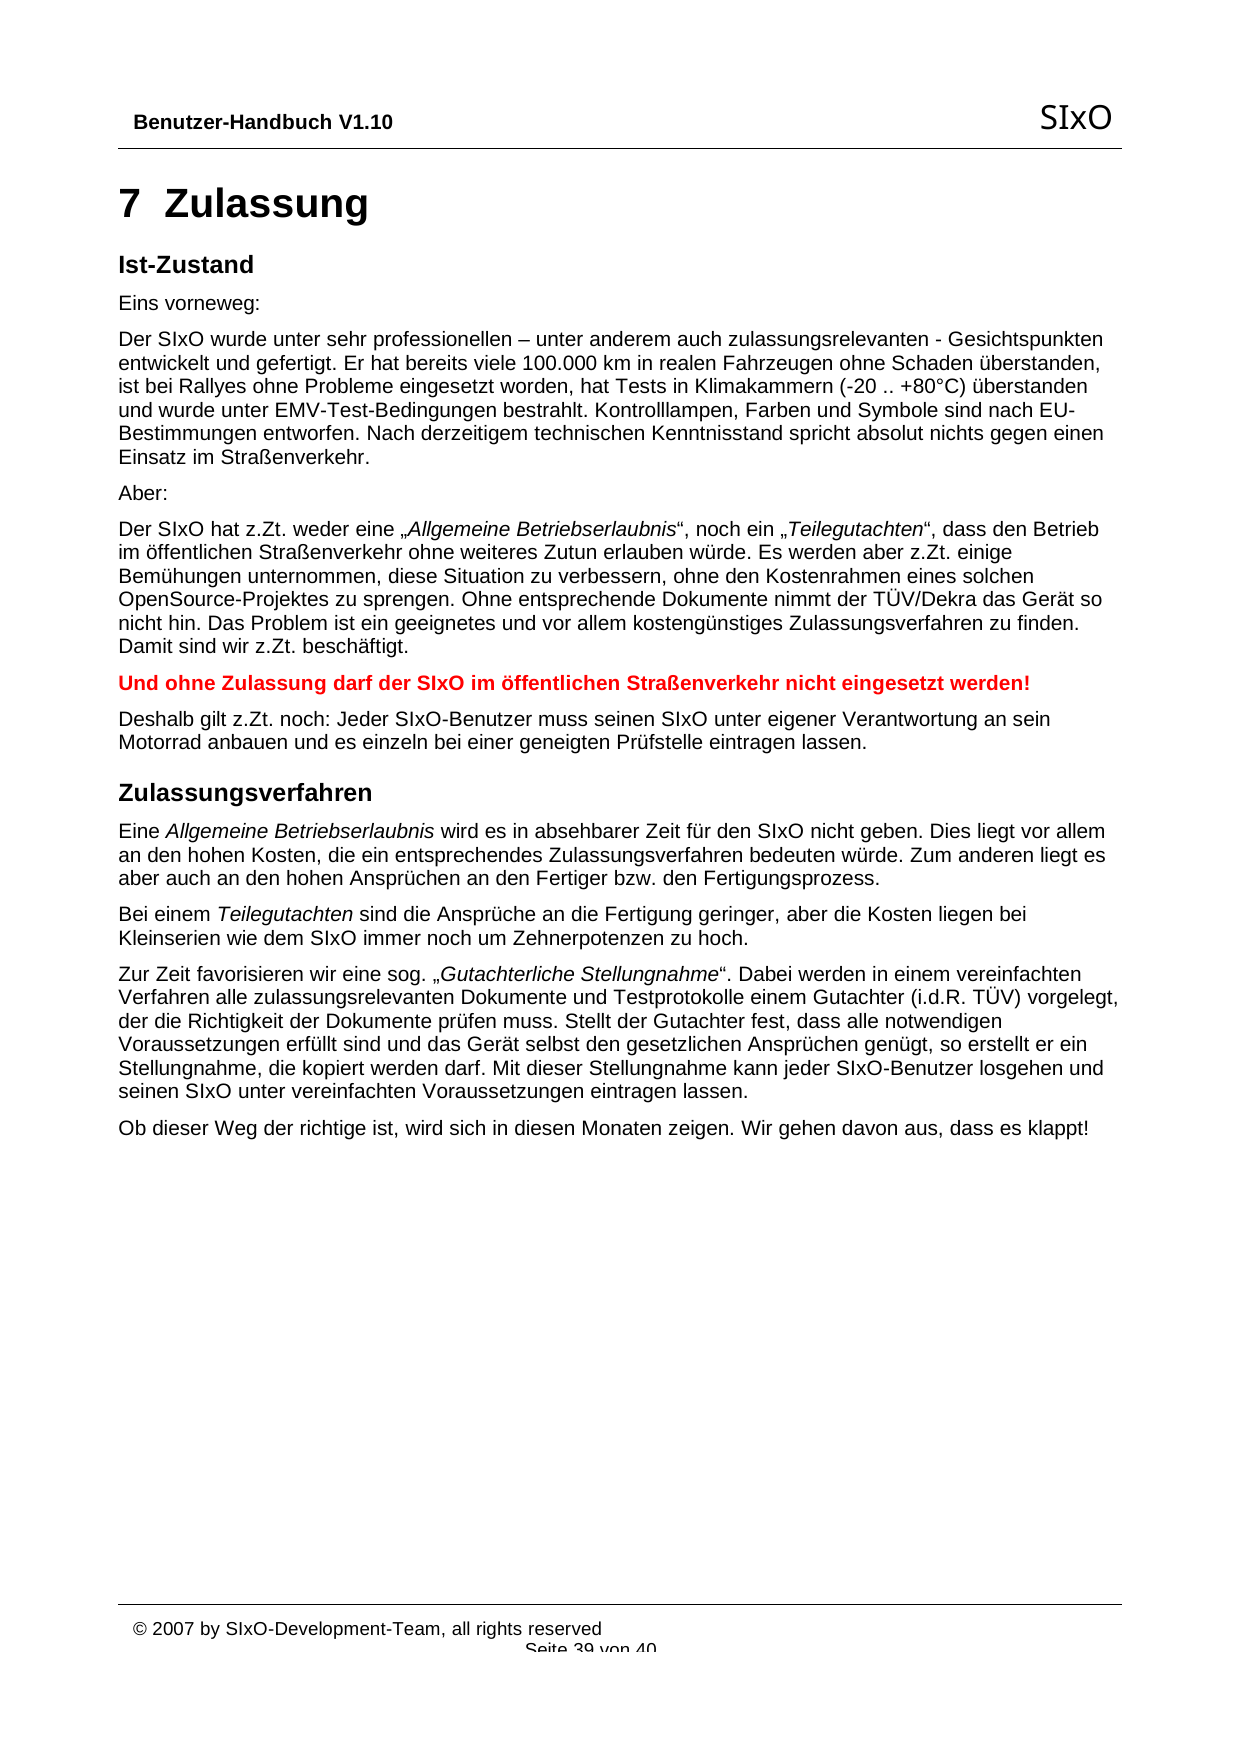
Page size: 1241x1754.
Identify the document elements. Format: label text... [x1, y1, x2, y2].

text Deshalb gilt z.Zt. noch: Jeder SIxO-Benutzer muss seinen SIxO unter eigener Verantwortung an sein Motorrad anbauen und es einzeln bei einer geneigten Prüfstelle eintragen lassen. [118, 707, 1122, 754]
text Aber: [118, 481, 1122, 505]
text Und ohne Zulassung darf der SIxO im öffentlichen Straßenverkehr nicht eingesetzt werden! [118, 671, 1122, 694]
subtitle Zulassungsverfahren [118, 779, 1122, 807]
text Bei einem Teilegutachten sind die Ansprüche an die Fertigung geringer, aber die Kosten liegen bei Kleinserien wie dem SIxO immer noch um Zehnerpotenzen zu hoch. [118, 903, 1122, 950]
text Zur Zeit favorisieren wir eine sog. „Gutachterliche Stellungnahme“. Dabei werden in einem vereinfachten Verfahren alle zulassungsrelevanten Dokumente und Testprotokolle einem Gutachter (i.d.R. TÜV) vorgelegt, der die Richtigkeit der Dokumente prüfen muss. Stellt der Gutachter fest, dass alle notwendigen Voraussetzungen erfüllt sind und das Gerät selbst den gesetzlichen Ansprüchen genügt, so erstellt er ein Stellungnahme, die kopiert werden darf. Mit dieser Stellungnahme kann jeder SIxO-Benutzer losgehen und seinen SIxO unter vereinfachten Voraussetzungen eintragen lassen. [118, 962, 1122, 1103]
text Der SIxO hat z.Zt. weder eine „Allgemeine Betriebserlaubnis“, noch ein „Teilegutachten“, dass den Betrieb im öffentlichen Straßenverkehr ohne weiteres Zutun erlauben würde. Es werden aber z.Zt. einige Bemühungen unternommen, diese Situation zu verbessern, ohne den Kostenrahmen eines solchen OpenSource-Projektes zu sprengen. Ohne entsprechende Dokumente nimmt der TÜV/Dekra das Gerät so nicht hin. Das Problem ist ein geeignetes und vor allem kostengünstiges Zulassungsverfahren zu finden. Damit sind wir z.Zt. beschäftigt. [118, 517, 1122, 658]
text Eins vorneweg: [118, 291, 1122, 315]
text Ob dieser Weg der richtige ist, wird sich in diesen Monaten zeigen. Wir gehen davon aus, dass es klappt! [118, 1116, 1122, 1139]
subtitle Ist-Zustand [118, 251, 1122, 279]
subtitle Zulassung [118, 180, 1122, 226]
text Eine Allgemeine Betriebserlaubnis wird es in absehbarer Zeit für den SIxO nicht geben. Dies liegt vor allem an den hohen Kosten, die ein entsprechendes Zulassungsverfahren bedeuten würde. Zum anderen liegt es aber auch an den hohen Ansprüchen an den Fertiger bzw. den Fertigungsprozess. [118, 819, 1122, 890]
text Der SIxO wurde unter sehr professionellen – unter anderem auch zulassungsrelevanten - Gesichtspunkten entwickelt und gefertigt. Er hat bereits viele 100.000 km in realen Fahrzeugen ohne Schaden überstanden, ist bei Rallyes ohne Probleme eingesetzt worden, hat Tests in Klimakammern (-20 .. +80°C) überstanden und wurde unter EMV-Test-Bedingungen bestrahlt. Kontrolllampen, Farben und Symbole sind nach EU-Bestimmungen entworfen. Nach derzeitigem technischen Kenntnisstand spricht absolut nichts gegen einen Einsatz im Straßenverkehr. [118, 327, 1122, 469]
